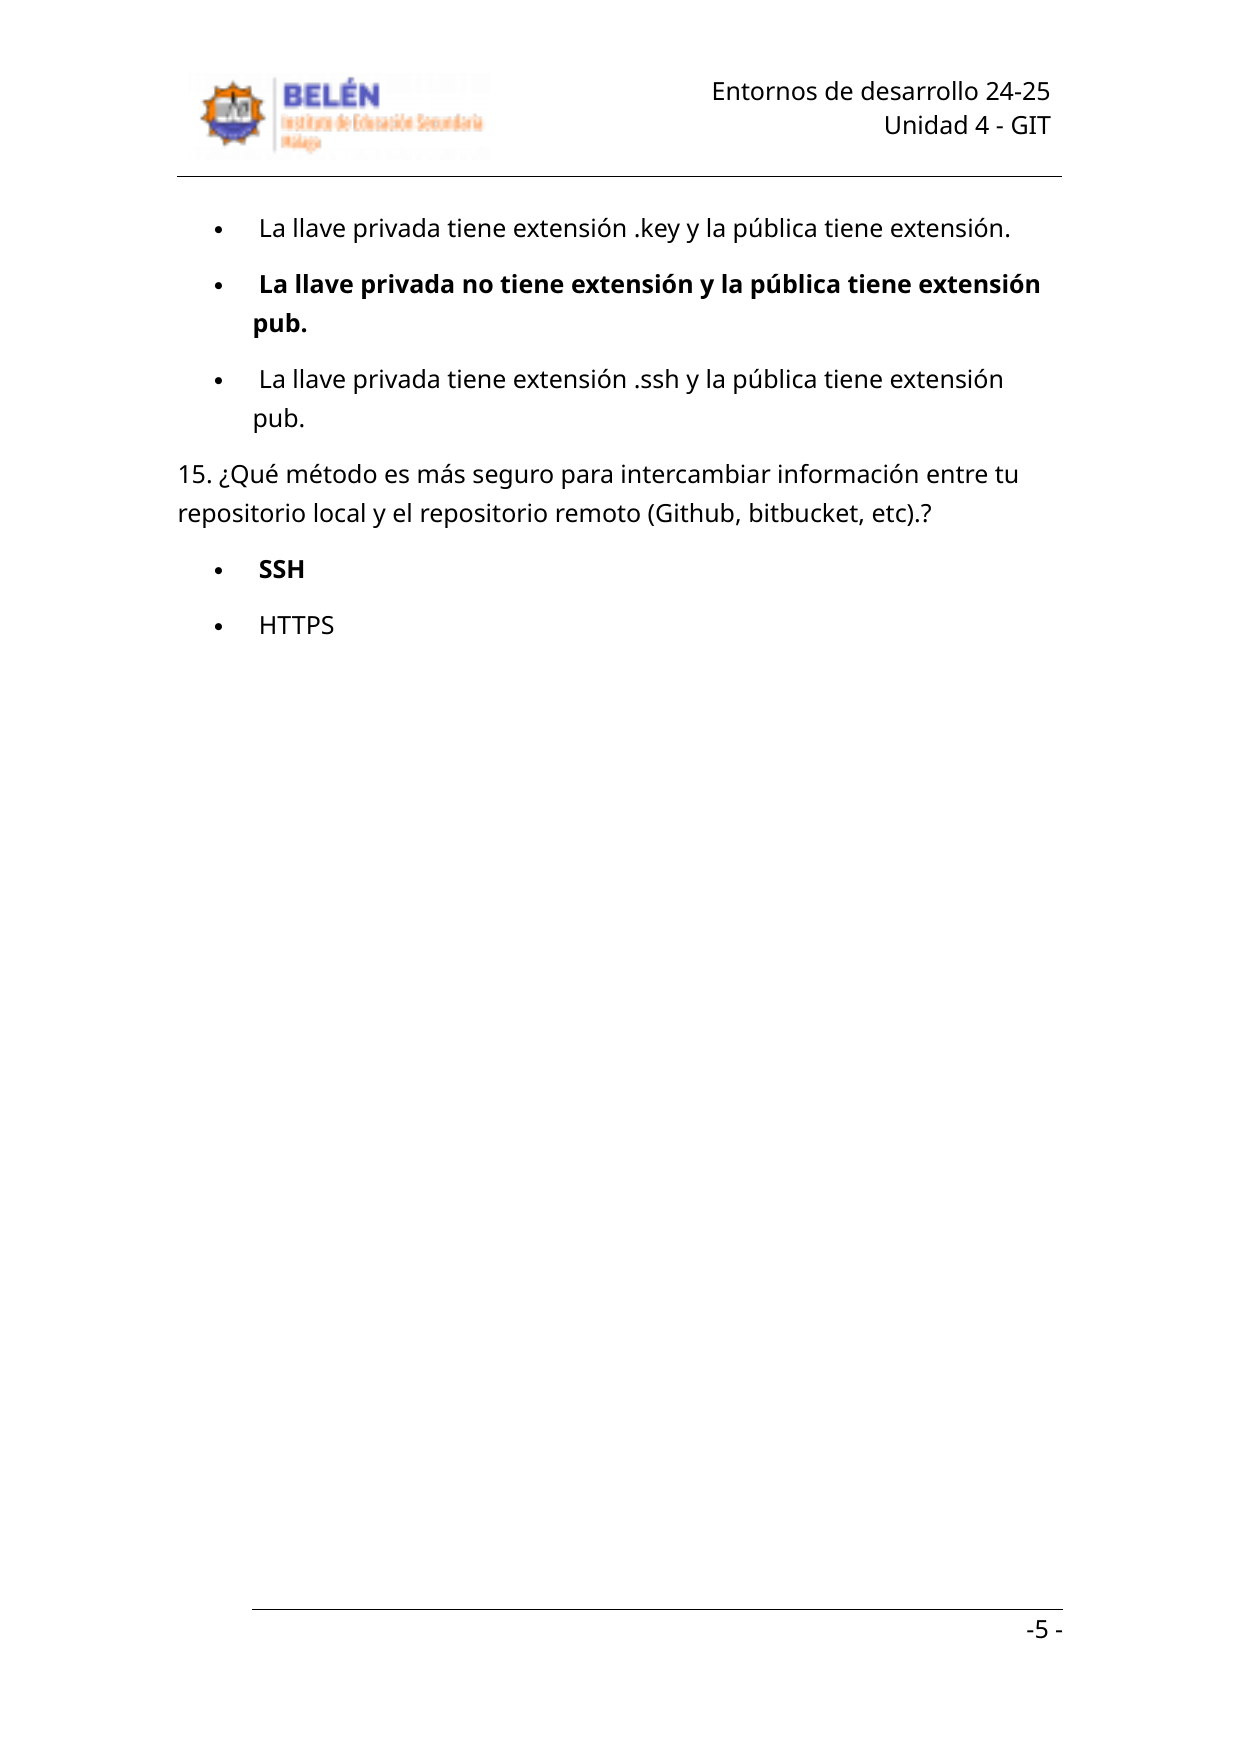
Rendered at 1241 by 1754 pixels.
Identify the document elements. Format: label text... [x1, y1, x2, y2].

picture [188, 73, 491, 160]
list HTTPS [215, 608, 1063, 642]
list La llave privada tiene extensión .key y la pública tiene extensión. [215, 211, 1063, 245]
list La llave privada no tiene extensión y la pública tiene extensión pub. [215, 267, 1063, 340]
text 15. ¿Qué método es más seguro para intercambiar información entre tu repositorio local y el repositorio remoto (Github, bitbucket, etc).? [177, 457, 1063, 530]
list SSH [215, 552, 1063, 586]
list La llave privada tiene extensión .ssh y la pública tiene extensión pub. [215, 362, 1063, 435]
